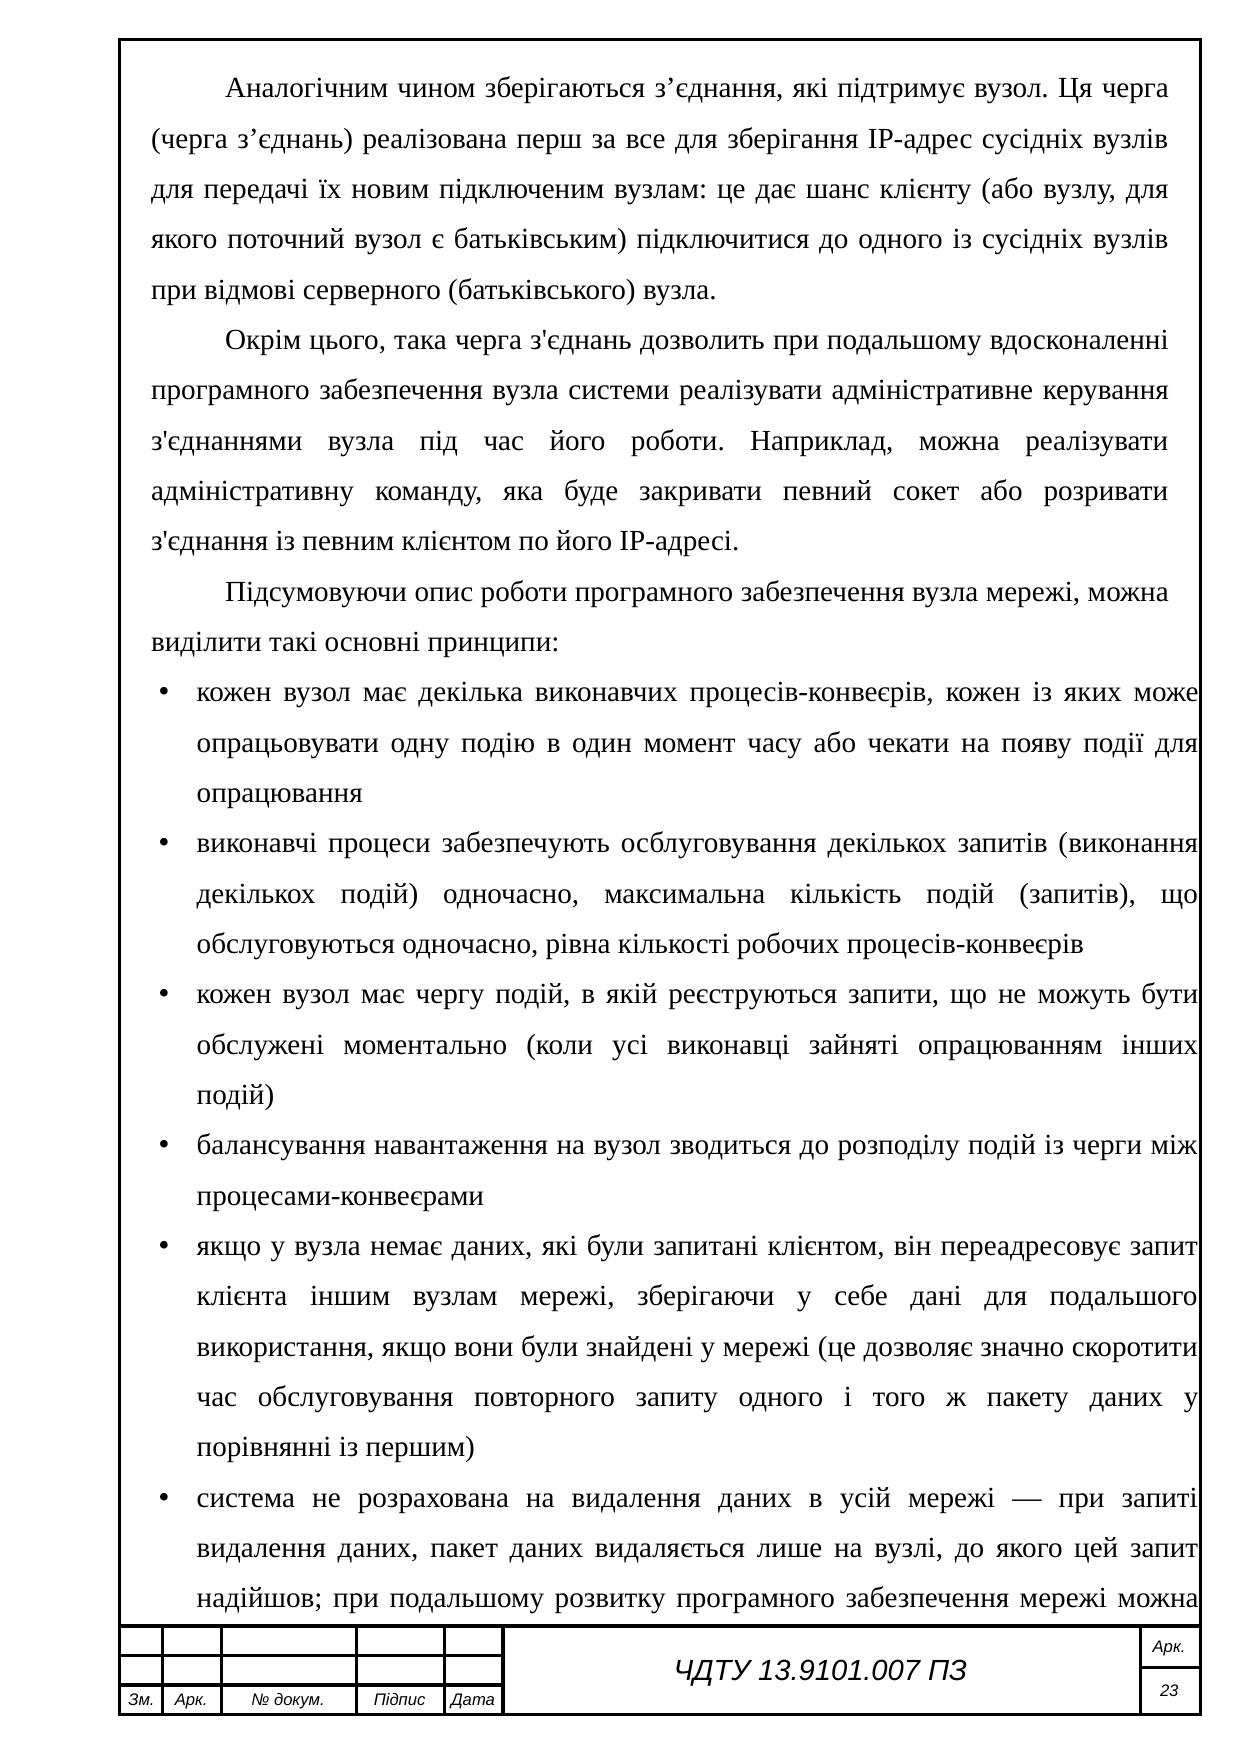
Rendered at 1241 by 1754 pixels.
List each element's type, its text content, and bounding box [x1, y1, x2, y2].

text Підсумовуючи опис роботи програмного забезпечення вузла мережі, можна виділити такі основні принципи: [151, 574, 1170, 657]
text Окрім цього, така черга з'єднань дозволить при подальшому вдосконаленні програмного забезпечення вузла системи реалізувати адміністративне керування з'єднаннями вузла під час його роботи. Наприклад, можна реалізувати адміністративну команду, яка буде закривати певний сокет або розривати з'єднання із певним клієнтом по його IP-адресі. [151, 322, 1170, 557]
list система не розрахована на видалення даних в усій мережі — при запиті видалення даних, пакет даних видаляється лише на вузлі, до якого цей запит надійшов; при подальшому розвитку програмного забезпечення мережі можна [159, 1480, 1199, 1614]
text Аналогічним чином зберігаються з’єднання, які підтримує вузол. Ця черга (черга з’єднань) реалізована перш за все для зберігання IP-адрес сусідніх вузлів для передачі їх новим підключеним вузлам: це дає шанс клієнту (або вузлу, для якого поточний вузол є батьківським) підключитися до одного із сусідніх вузлів при відмові серверного (батьківського) вузла. [151, 71, 1170, 305]
list якщо у вузла немає даних, які були запитані клієнтом, він переадресовує запит клієнта іншим вузлам мережі, зберігаючи у себе дані для подальшого використання, якщо вони були знайдені у мережі (це дозволяє значно скоротити час обслуговування повторного запиту одного і того ж пакету даних у порівнянні із першим) [159, 1228, 1199, 1463]
list балансування навантаження на вузол зводиться до розподілу подій із черги між процесами-конвеєрами [159, 1127, 1199, 1211]
list кожен вузол має декілька виконавчих процесів-конвеєрів, кожен із яких може опрацьовувати одну подію в один момент часу або чекати на появу події для опрацювання [159, 674, 1199, 808]
list кожен вузол має чергу подій, в якій реєструються запити, що не можуть бути обслужені моментально (коли усі виконавці зайняті опрацюванням інших подій) [159, 976, 1199, 1111]
list виконавчі процеси забезпечують осблуговування декількох запитів (виконання декількох подій) одночасно, максимальна кількість подій (запитів), що обслуговуються одночасно, рівна кількості робочих процесів-конвеєрів [159, 825, 1199, 959]
